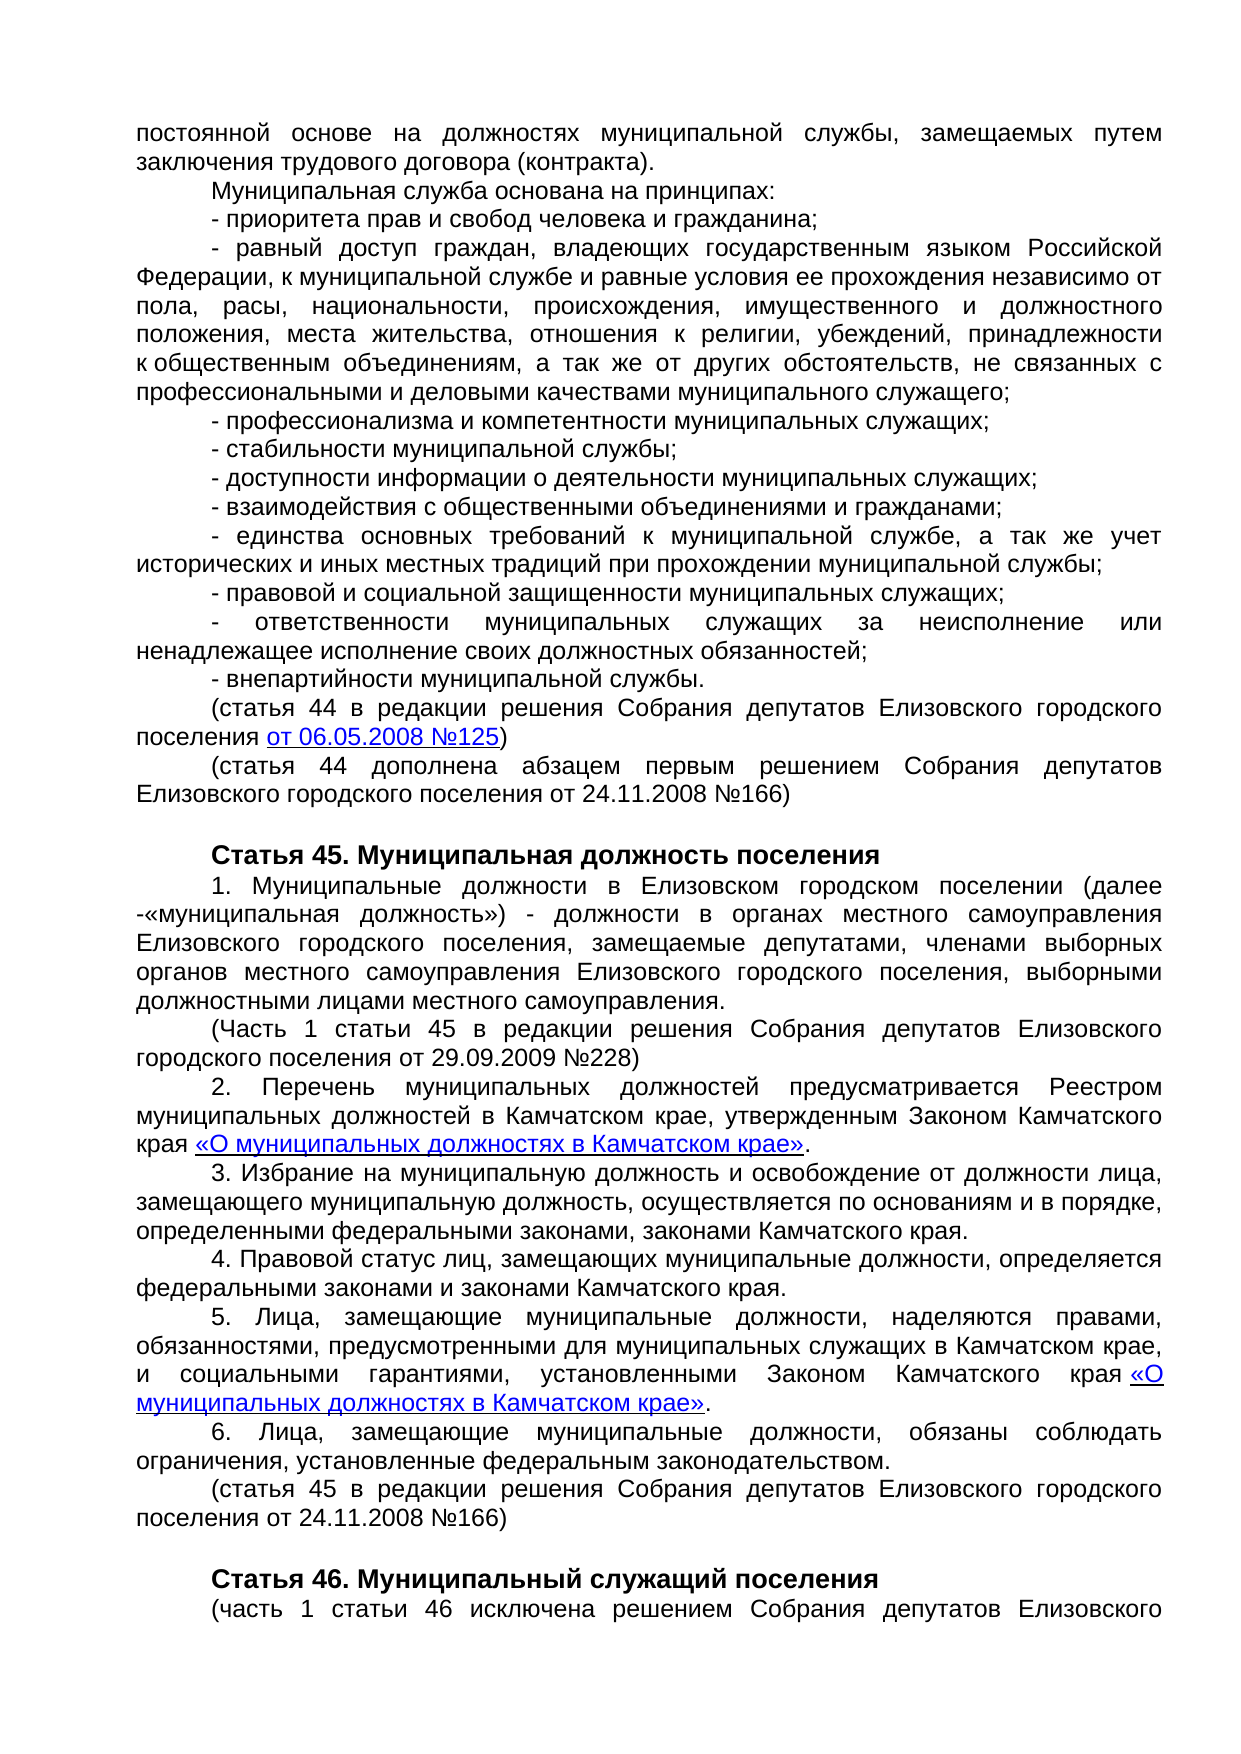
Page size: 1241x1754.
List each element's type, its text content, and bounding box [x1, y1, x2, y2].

text (статья 45 в редакции решения Собрания депутатов Елизовского городского поселения от 24.11.2008 №166) [136, 1474, 1163, 1532]
text - профессионализма и компетентности муниципальных служащих; [136, 406, 1163, 434]
text 4. Правовой статус лиц, замещающих муниципальные должности, определяется федеральными законами и законами Камчатского края. [136, 1244, 1163, 1302]
text - приоритета прав и свобод человека и гражданина; [136, 204, 1163, 233]
text 6. Лица, замещающие муниципальные должности, обязаны соблюдать ограничения, установленные федеральным законодательством. [136, 1417, 1163, 1474]
text 5. Лица, замещающие муниципальные должности, наделяются правами, обязанностями, предусмотренными для муниципальных служащих в Камчатском крае, и социальными гарантиями, установленными Законом Камчатского края «О муниципальных должностях в Камчатском крае». [136, 1302, 1163, 1417]
text постоянной основе на должностях муниципальной службы, замещаемых путем заключения трудового договора (контракта). [136, 118, 1163, 176]
text 3. Избрание на муниципальную должность и освобождение от должности лица, замещающего муниципальную должность, осуществляется по основаниям и в порядке, определенными федеральными законами, законами Камчатского края. [136, 1158, 1163, 1244]
text - равный доступ граждан, владеющих государственным языком Российской Федерации, к муниципальной службе и равные условия ее прохождения независимо от пола, расы, национальности, происхождения, имущественного и должностного положения, места жительства, отношения к религии, убеждений, принадлежности к общественным объединениям, а так же от других обстоятельств, не связанных с профессиональными и деловыми качествами муниципального служащего; [136, 233, 1163, 406]
text - ответственности муниципальных служащих за неисполнение или ненадлежащее исполнение своих должностных обязанностей; [136, 607, 1163, 664]
text Муниципальная служба основана на принципах: [136, 176, 1163, 204]
text (Часть 1 статьи 45 в редакции решения Собрания депутатов Елизовского городского поселения от 29.09.2009 №228) [136, 1014, 1163, 1072]
text - стабильности муниципальной службы; [136, 434, 1163, 463]
text (статья 44 в редакции решения Собрания депутатов Елизовского городского поселения от 06.05.2008 №125) [136, 693, 1163, 751]
text - взаимодействия с общественными объединениями и гражданами; [136, 492, 1163, 521]
text (часть 1 статьи 46 исключена решением Собрания депутатов Елизовского [136, 1594, 1163, 1623]
text 1. Муниципальные должности в Елизовском городском поселении (далее -«муниципальная должность») - должности в органах местного самоуправления Елизовского городского поселения, замещаемые депутатами, членами выборных органов местного самоуправления Елизовского городского поселения, выборными должностными лицами местного самоуправления. [136, 871, 1163, 1014]
text Статья 46. Муниципальный служащий поселения [136, 1563, 1163, 1594]
text (статья 44 дополнена абзацем первым решением Собрания депутатов Елизовского городского поселения от 24.11.2008 №166) [136, 751, 1163, 808]
text - доступности информации о деятельности муниципальных служащих; [136, 463, 1163, 492]
text - правовой и социальной защищенности муниципальных служащих; [136, 578, 1163, 607]
text - единства основных требований к муниципальной службе, а так же учет исторических и иных местных традиций при прохождении муниципальной службы; [136, 521, 1163, 578]
text 2. Перечень муниципальных должностей предусматривается Реестром муниципальных должностей в Камчатском крае, утвержденным Законом Камчатского края «О муниципальных должностях в Камчатском крае». [136, 1072, 1163, 1158]
text Статья 45. Муниципальная должность поселения [136, 839, 1163, 871]
text - внепартийности муниципальной службы. [136, 664, 1163, 693]
